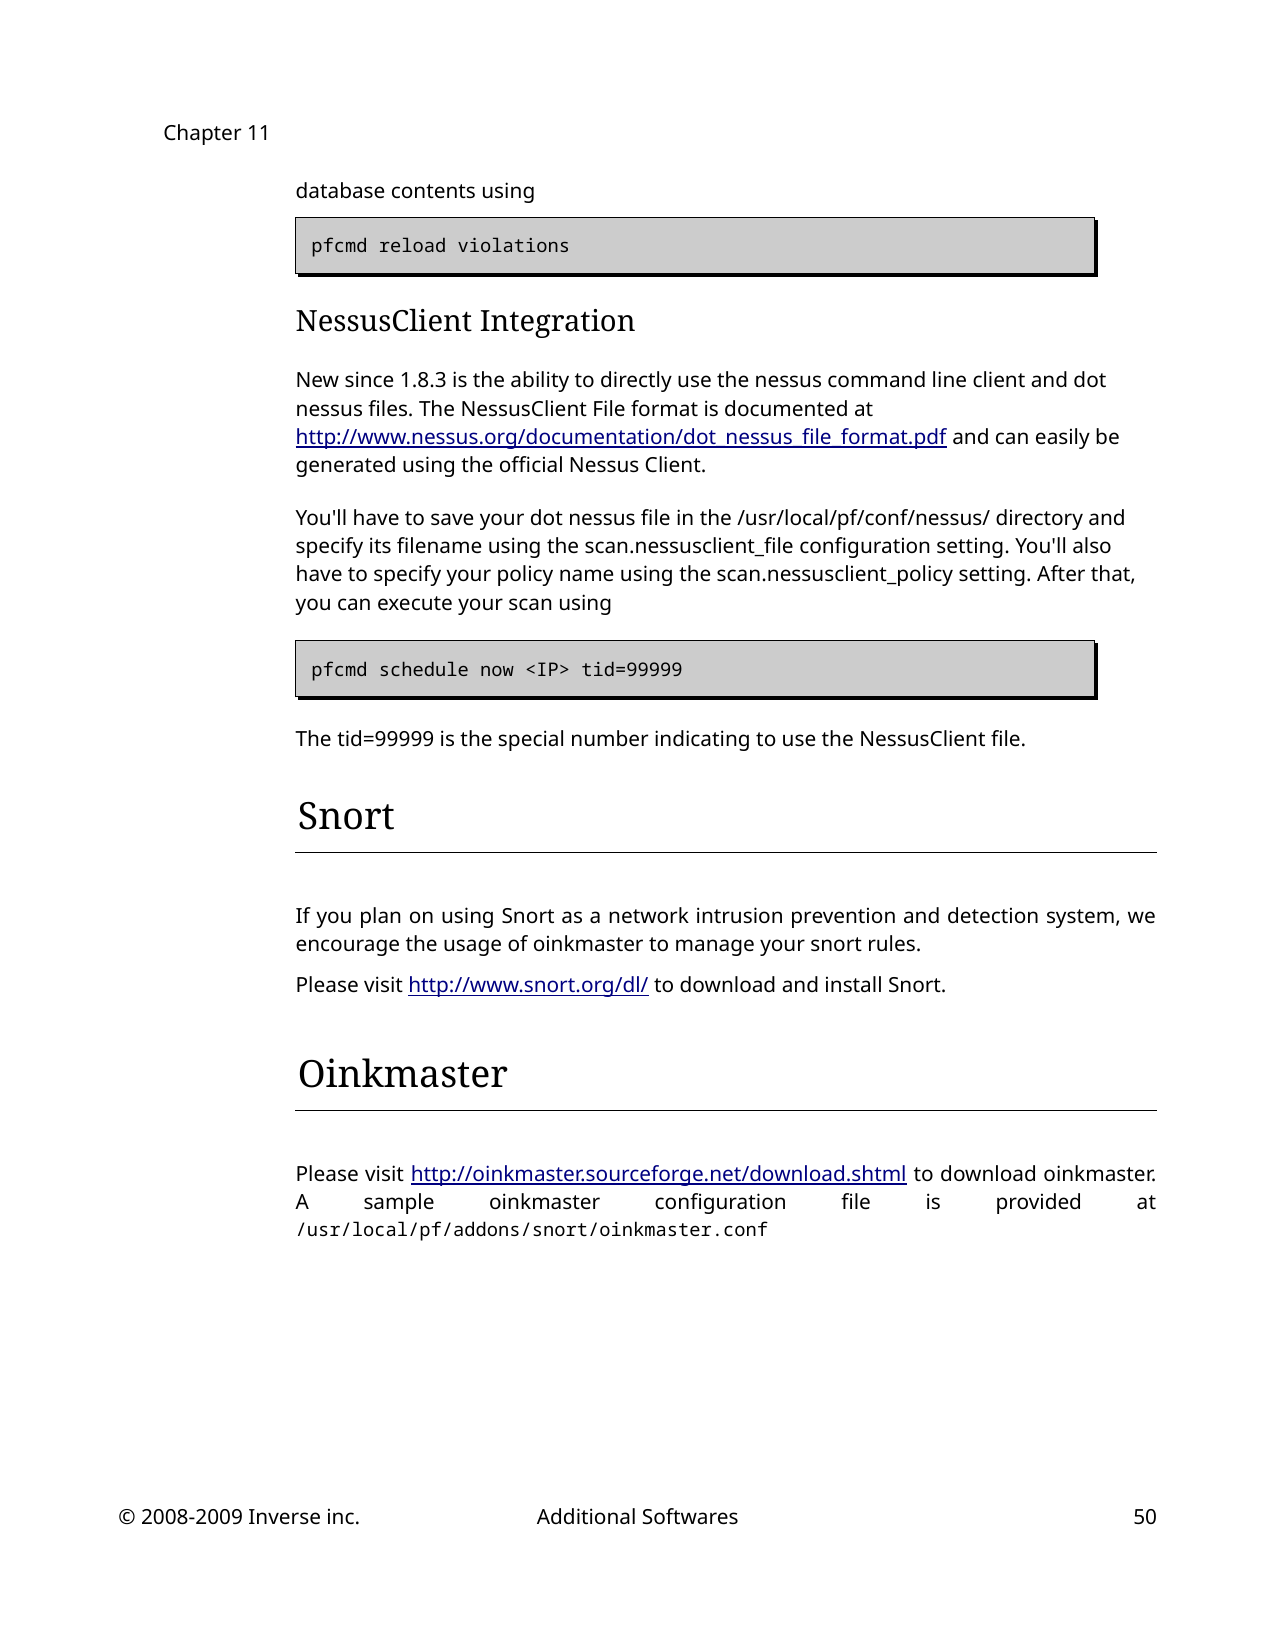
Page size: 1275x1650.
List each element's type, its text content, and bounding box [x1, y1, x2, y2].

text database contents using [295, 176, 1157, 204]
subtitle Snort [295, 789, 1157, 852]
text The tid=99999 is the special number indicating to use the NessusClient file. [295, 724, 1157, 752]
text If you plan on using Snort as a network intrusion prevention and detection system, we encourage the usage of oinkmaster to manage your snort rules. [295, 901, 1157, 958]
text Please visit http://oinkmaster.sourceforge.net/download.shtml to download oinkmaster. A sample oinkmaster configuration file is provided at /usr/local/pf/addons/snort/oinkmaster.conf [295, 1159, 1157, 1241]
subtitle Oinkmaster [295, 1047, 1157, 1110]
text New since 1.8.3 is the ability to directly use the nessus command line client and dot nessus files. The NessusClient File format is documented at http://www.nessus.org/documentation/dot_nessus_file_format.pdf and can easily be generated using the official Nessus Client. [295, 365, 1157, 479]
subtitle NessusClient Integration [295, 301, 1157, 340]
text pfcmd reload violations [296, 218, 1094, 273]
text Please visit http://www.snort.org/dl/ to download and install Snort. [295, 971, 1157, 999]
text You'll have to save your dot nessus file in the /usr/local/pf/conf/nessus/ directory and specify its filename using the scan.nessusclient_file configuration setting. You'll also have to specify your policy name using the scan.nessusclient_policy setting. After that, you can execute your scan using [295, 503, 1157, 616]
text pfcmd schedule now <IP> tid=99999 [296, 641, 1094, 696]
